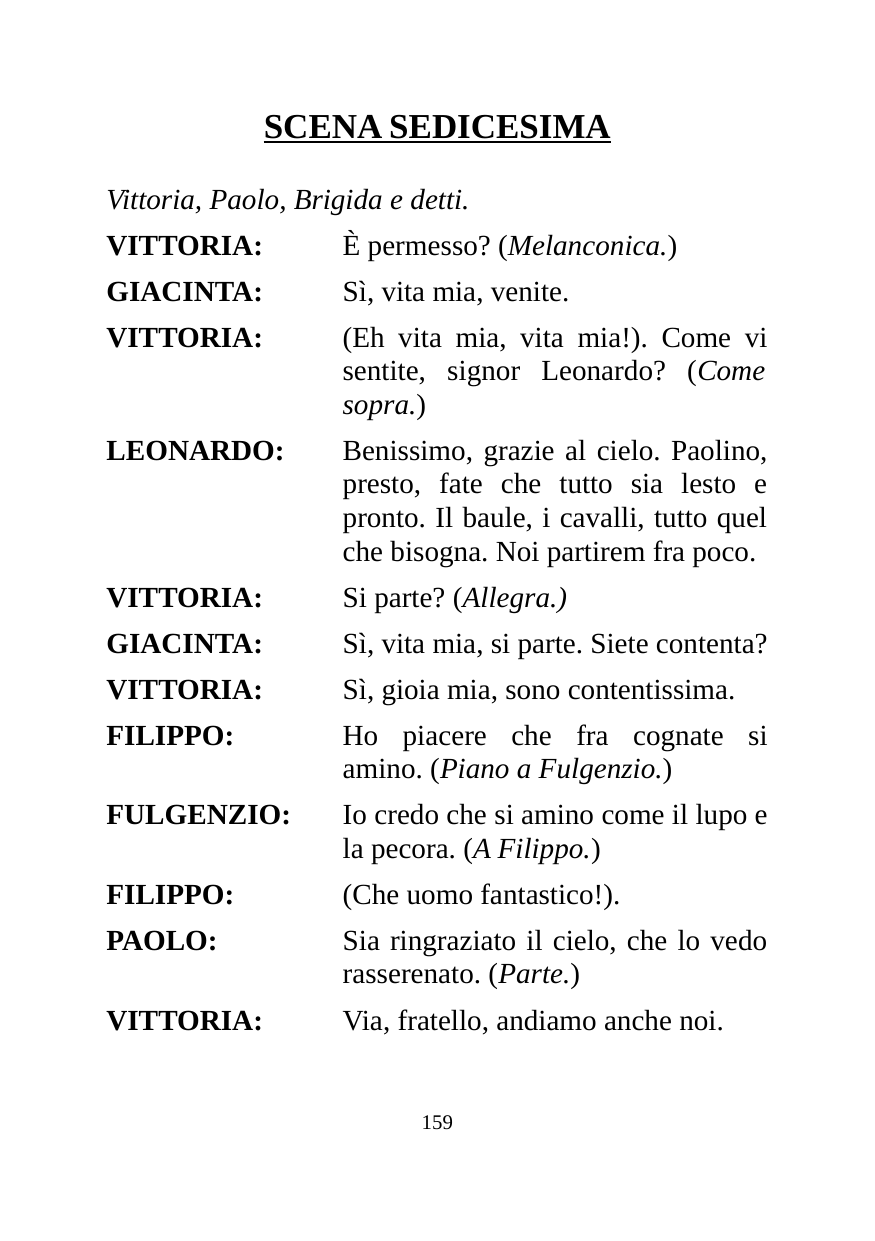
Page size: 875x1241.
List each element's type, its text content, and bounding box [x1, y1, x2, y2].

text PAOLO: Sia ringraziato il cielo, che lo vedo rasserenato. (Parte.) [106, 923, 768, 990]
text GIACINTA: Sì, vita mia, venite. [106, 274, 768, 307]
text FILIPPO: (Che uomo fantastico!). [106, 877, 768, 911]
text Vittoria, Paolo, Brigida e detti. [106, 182, 768, 215]
text VITTORIA: Via, fratello, andiamo anche noi. [106, 1003, 768, 1036]
subtitle SCENA SEDICESIMA [106, 106, 768, 146]
text VITTORIA: È permesso? (Melanconica.) [106, 228, 768, 261]
text VITTORIA: Sì, gioia mia, sono contentissima. [106, 672, 768, 705]
text FULGENZIO: Io credo che si amino come il lupo e la pecora. (A Filippo.) [106, 797, 768, 864]
text FILIPPO: Ho piacere che fra cognate si amino. (Piano a Fulgenzio.) [106, 718, 768, 785]
text LEONARDO: Benissimo, grazie al cielo. Paolino, presto, fate che tutto sia lesto e pronto. Il baule, i cavalli, tutto quel che bisogna. Noi partirem fra poco. [106, 433, 768, 567]
text GIACINTA: Sì, vita mia, si parte. Siete contenta? [106, 626, 768, 659]
text VITTORIA: (Eh vita mia, vita mia!). Come vi sentite, signor Leonardo? (Come sopra.) [106, 320, 768, 421]
text VITTORIA: Si parte? (Allegra.) [106, 580, 768, 613]
